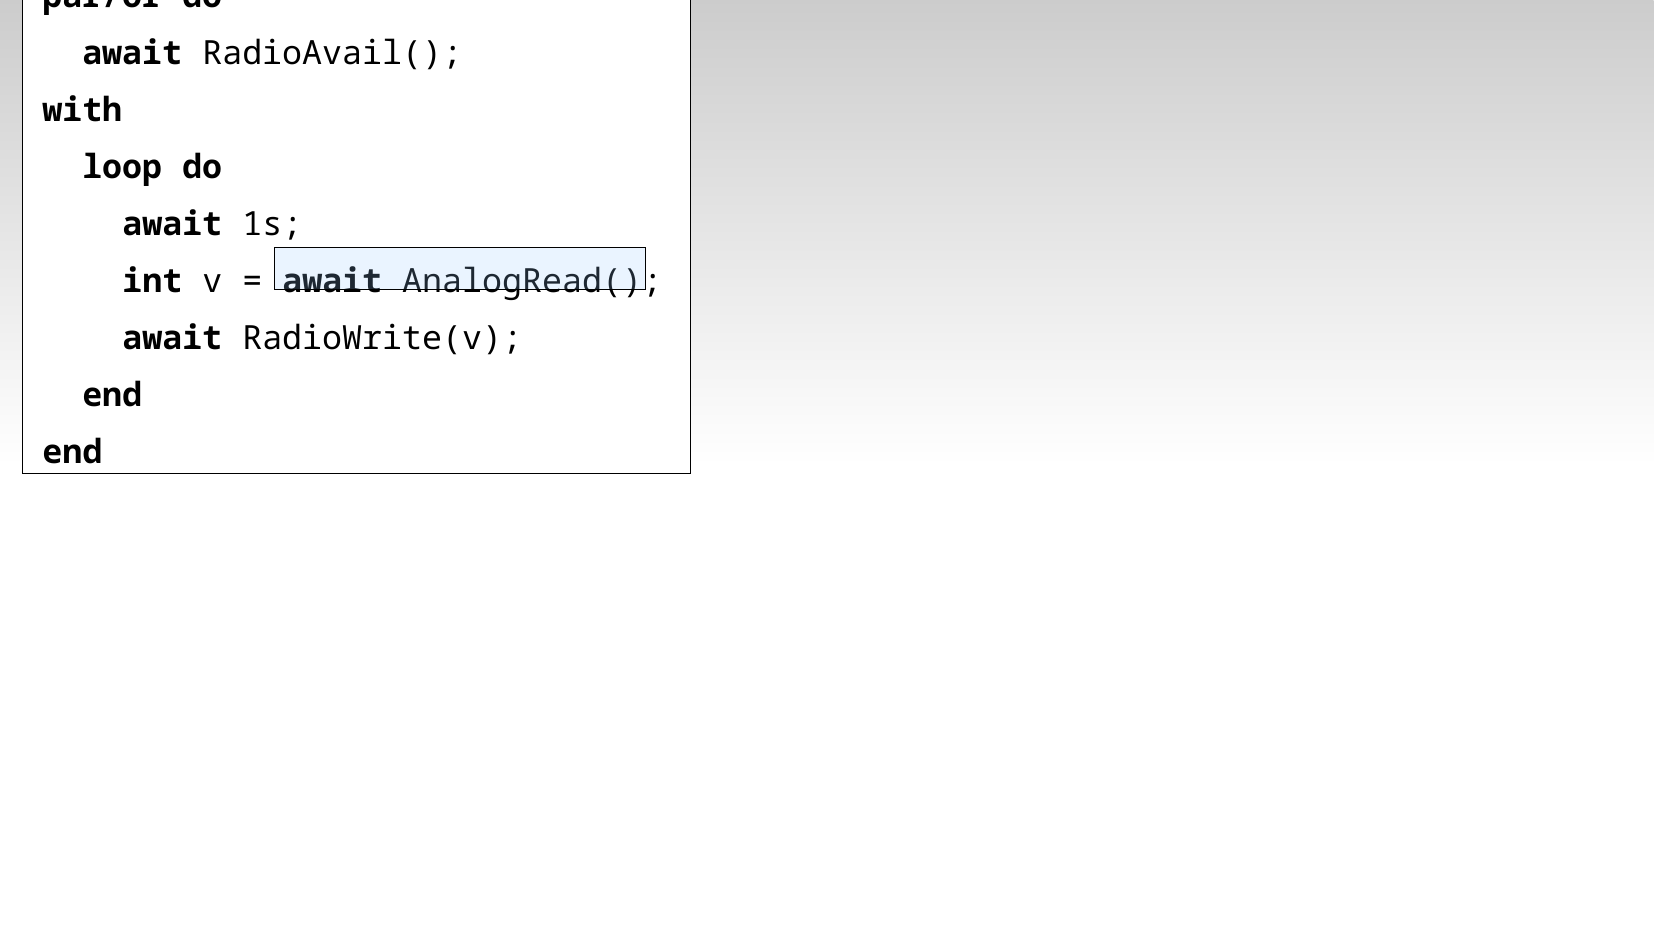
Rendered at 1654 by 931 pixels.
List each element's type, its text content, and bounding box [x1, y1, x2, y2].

text_box par/or do await RadioAvail(); with loop do await 1s; int v = await AnalogRead(); await RadioWrite(v); end end [22, 2, 691, 444]
text_box [274, 247, 646, 290]
